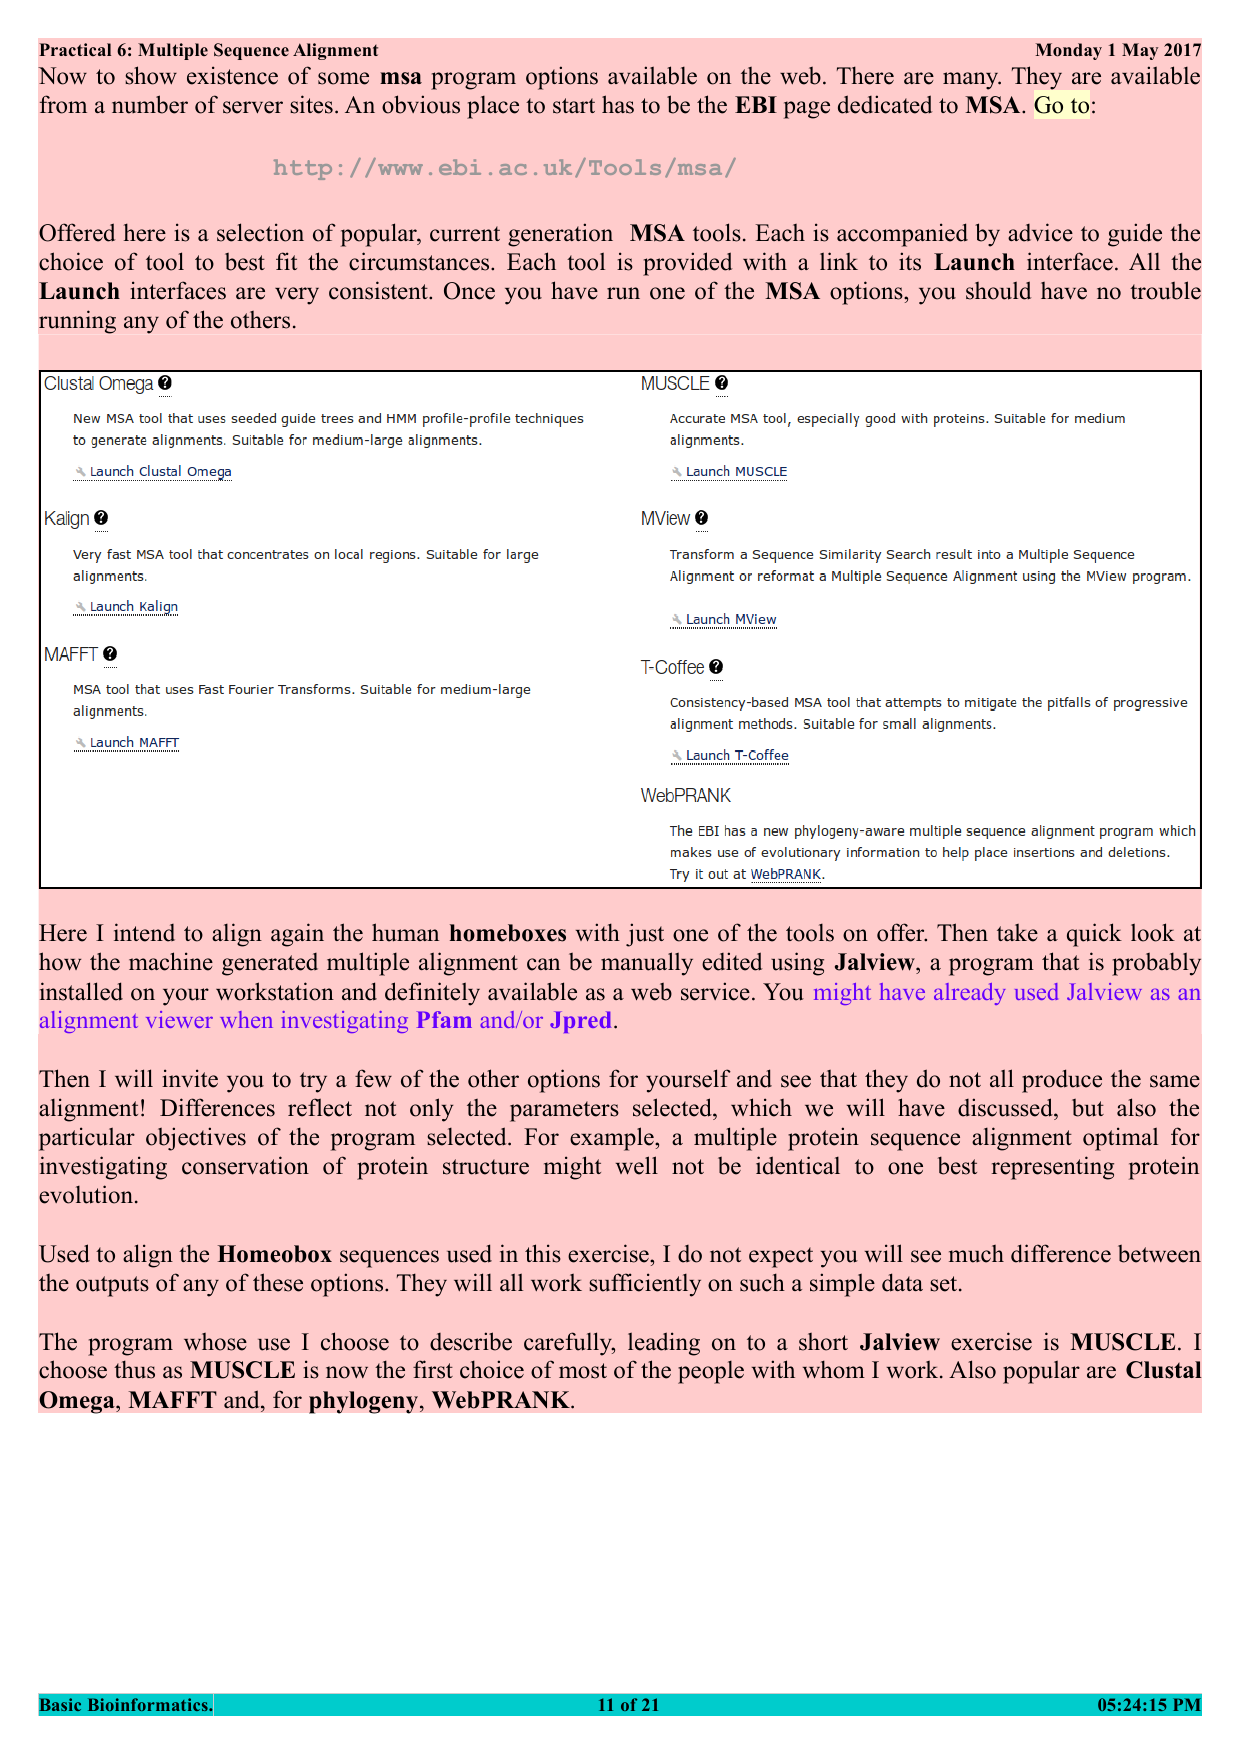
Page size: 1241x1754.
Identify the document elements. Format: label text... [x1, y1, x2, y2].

text Then I will invite you to try a few of the other options for yourself and see that they do not all produce the same alignment! Differences reflect not only the parameters selected, which we will have discussed, but also the particular objectives of the program selected. For example, a multiple protein sequence alignment optimal for investigating conservation of protein structure might well not be identical to one best representing protein evolution. [38, 1064, 1202, 1209]
text http://www.ebi.ac.uk/Tools/msa/ [38, 154, 1202, 183]
picture [41, 372, 1200, 887]
text Used to align the Homeobox sequences used in this exercise, I do not expect you will see much difference between the outputs of any of these options. They will all work sufficiently on such a simple data set. [38, 1239, 1202, 1297]
text Here I intend to align again the human homeboxes with just one of the tools on offer. Then take a quick look at how the machine generated multiple alignment can be manually edited using Jalview, a program that is probably installed on your workstation and definitely available as a web service. You might have already used Jalview as an alignment viewer when investigating Pfam and/or Jpred. [38, 887, 1202, 1034]
text The program whose use I choose to describe carefully, leading on to a short Jalview exercise is MUSCLE. I choose thus as MUSCLE is now the first choice of most of the people with whom I work. Also popular are Clustal Omega, MAFFT and, for phylogeny, WebPRANK. [38, 1326, 1202, 1413]
text Offered here is a selection of popular, current generation MSA tools. Each is accompanied by advice to guide the choice of tool to best fit the circumstances. Each tool is provided with a link to its Launch interface. All the Launch interfaces are very consistent. Once you have run one of the MSA options, you should have no trouble running any of the others. [38, 218, 1202, 334]
text Now to show existence of some msa program options available on the web. There are many. They are available from a number of server sites. An obvious place to start has to be the EBI page dedicated to MSA. Go to: [38, 61, 1202, 119]
